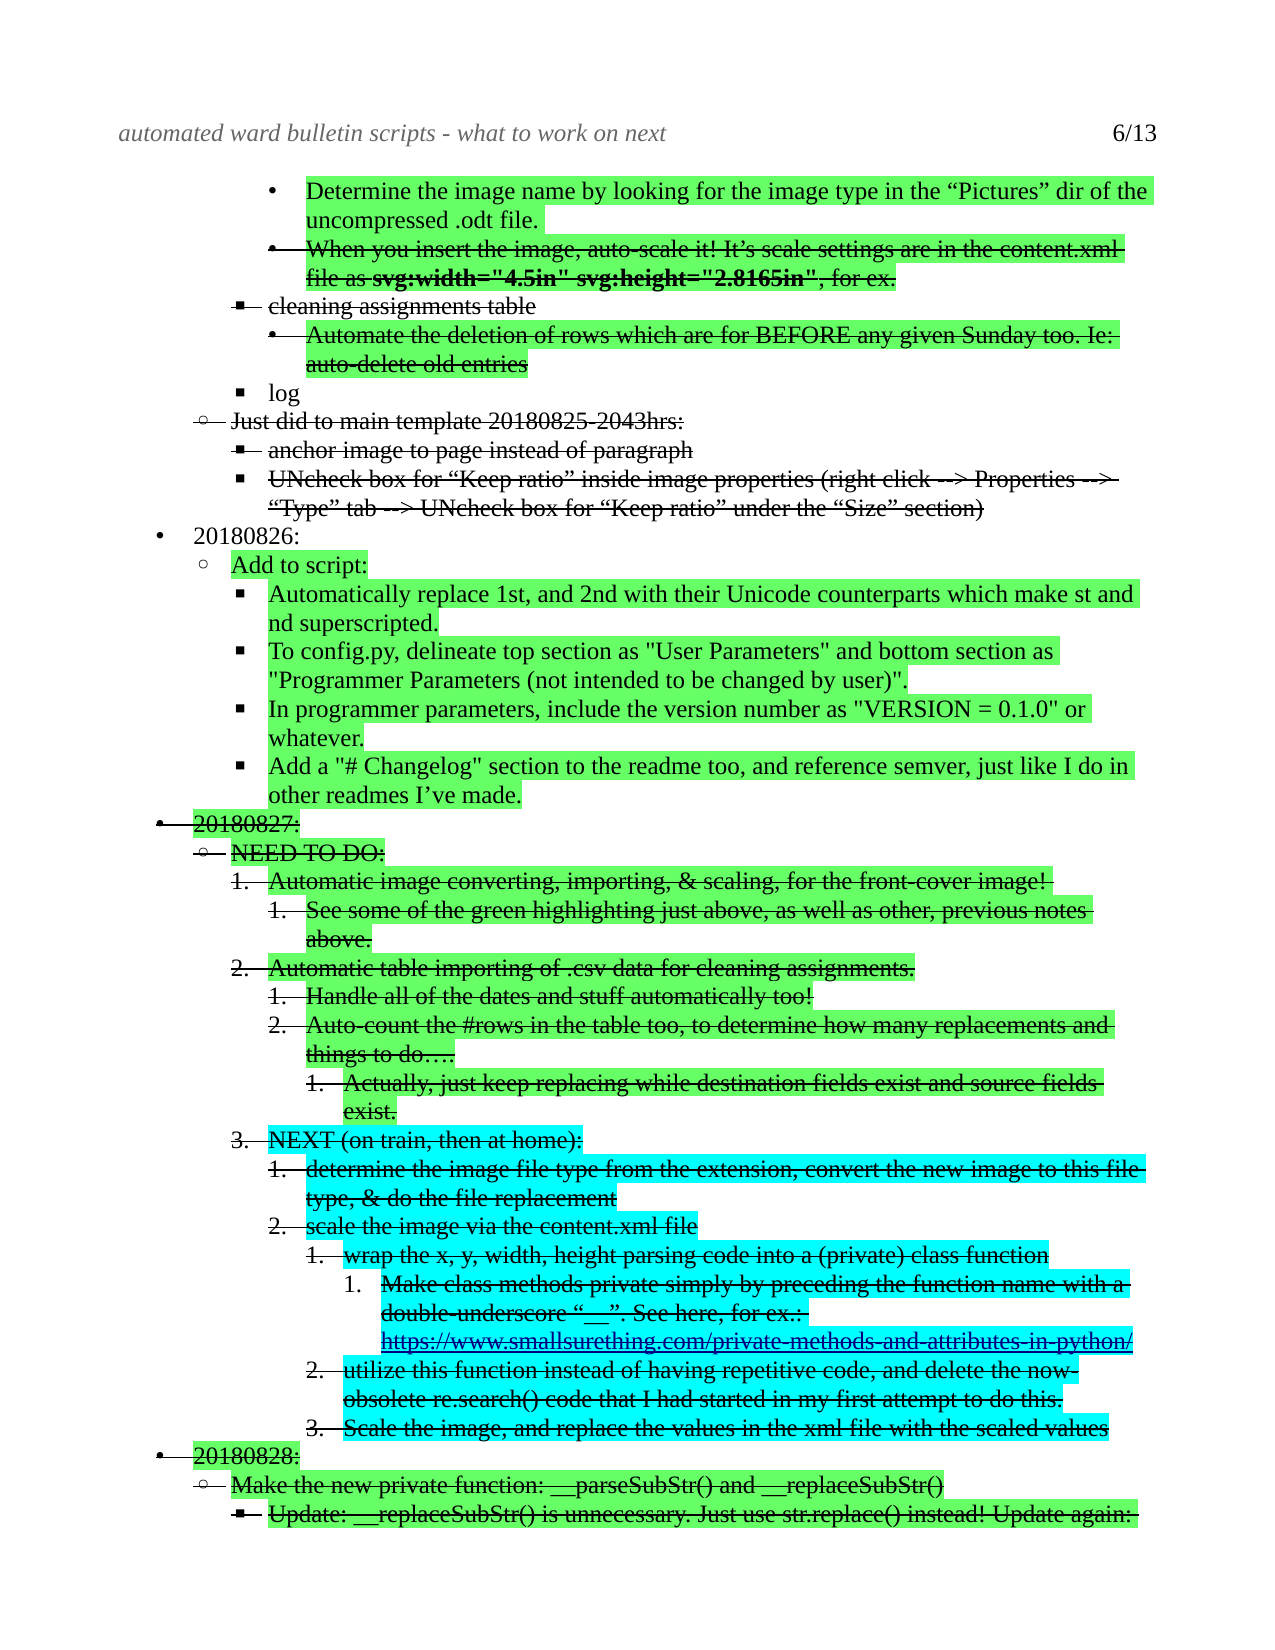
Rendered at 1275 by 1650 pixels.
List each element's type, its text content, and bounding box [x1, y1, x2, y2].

list determine the image file type from the extension, convert the new image to this file type, & do the file replacement [268, 1154, 1157, 1211]
list Auto-count the #rows in the table too, to determine how many replacements and things to do…. [268, 1010, 1157, 1068]
list cleaning assignments table [231, 291, 1157, 320]
list Scale the image, and replace the values in the xml file with the scaled values [306, 1413, 1157, 1441]
list Automatic table importing of .csv data for cleaning assignments. [231, 953, 1157, 981]
list 20180828: [156, 1441, 1157, 1470]
list NEXT (on train, then at home): [231, 1125, 1157, 1154]
list log [231, 378, 1157, 406]
list Automatic image converting, importing, & scaling, for the front-cover image! [231, 866, 1157, 895]
list When you insert the image, auto-scale it! It’s scale settings are in the content.xml file as svg:width="4.5in" svg:height="2.8165in", for ex. [268, 234, 1157, 291]
list Make class methods private simply by preceding the function name with a double-underscore “__”. See here, for ex.: https://www.smallsurething.com/private-methods-and-attributes-in-python/ [343, 1269, 1157, 1355]
list Make the new private function: __parseSubStr() and __replaceSubStr() [193, 1470, 1157, 1499]
list NEED TO DO: [193, 838, 1157, 866]
list scale the image via the content.xml file [268, 1211, 1157, 1240]
list Add a "# Changelog" section to the readme too, and reference semver, just like I do in other readmes I’ve made. [231, 751, 1157, 809]
list Update: __replaceSubStr() is unnecessary. Just use str.replace() instead! Update again: [231, 1499, 1157, 1528]
list In programmer parameters, include the version number as "VERSION = 0.1.0" or whatever. [231, 694, 1157, 751]
list Handle all of the dates and stuff automatically too! [268, 981, 1157, 1010]
list See some of the green highlighting just above, as well as other, previous notes above. [268, 895, 1157, 953]
list wrap the x, y, width, height parsing code into a (private) class function [306, 1240, 1157, 1269]
list 20180826: [156, 521, 1157, 550]
list Automate the deletion of rows which are for BEFORE any given Sunday too. Ie: auto-delete old entries [268, 320, 1157, 378]
list utilize this function instead of having repetitive code, and delete the now-obsolete re.search() code that I had started in my first attempt to do this. [306, 1355, 1157, 1413]
list Determine the image name by looking for the image type in the “Pictures” dir of the uncompressed .odt file. [268, 176, 1157, 234]
list UNcheck box for “Keep ratio” inside image properties (right click --> Properties --> “Type” tab --> UNcheck box for “Keep ratio” under the “Size” section) [231, 464, 1157, 521]
list 20180827: [156, 809, 1157, 838]
list Actually, just keep replacing while destination fields exist and source fields exist. [306, 1068, 1157, 1125]
list Automatically replace 1st, and 2nd with their Unicode counterparts which make st and nd superscripted. [231, 579, 1157, 636]
list To config.py, delineate top section as "User Parameters" and bottom section as "Programmer Parameters (not intended to be changed by user)". [231, 636, 1157, 694]
list Add to script: [193, 550, 1157, 579]
list anchor image to page instead of paragraph [231, 435, 1157, 464]
list Just did to main template 20180825-2043hrs: [193, 406, 1157, 435]
